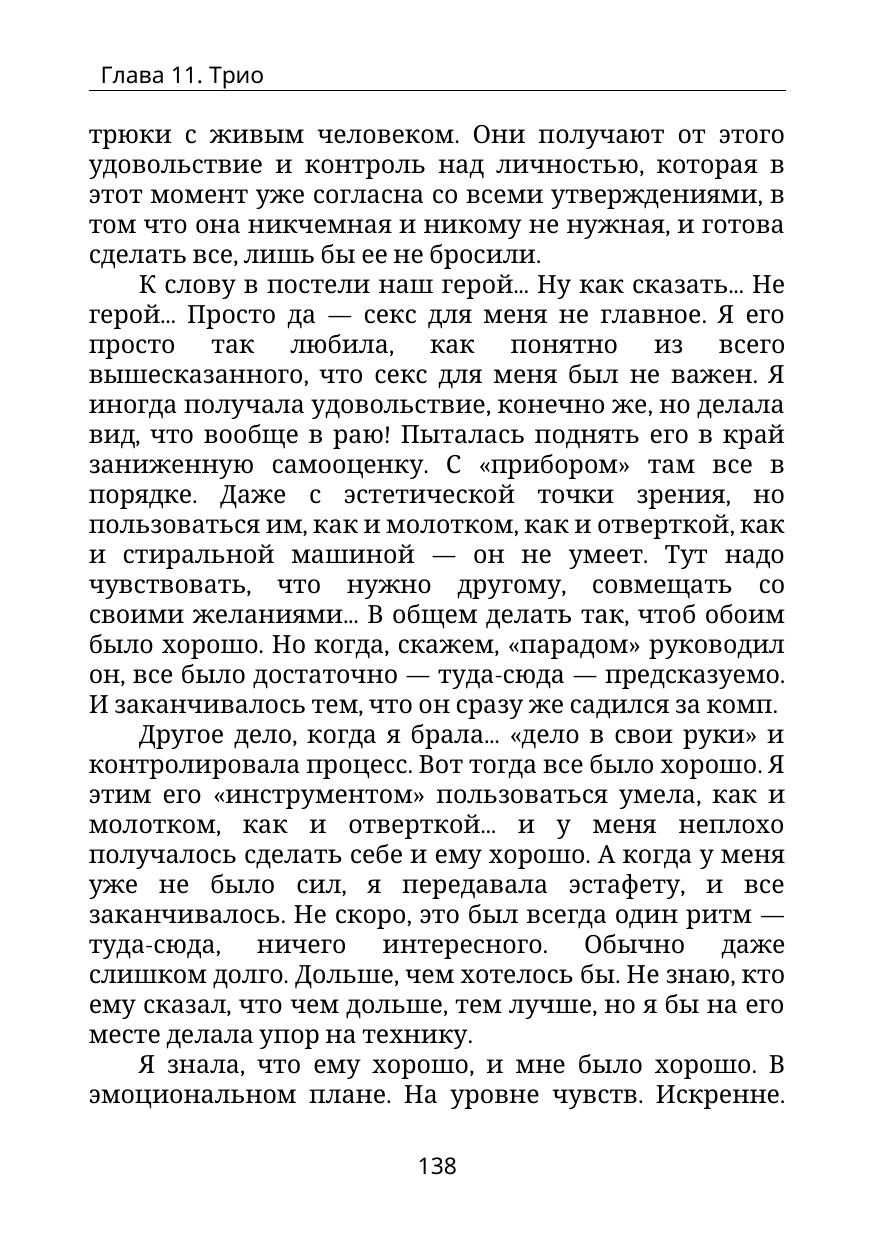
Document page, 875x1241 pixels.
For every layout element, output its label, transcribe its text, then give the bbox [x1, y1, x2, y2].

text К слову в постели наш герой... Ну как сказать... Не герой... Просто да — секс для меня не главное. Я его просто так любила, как понятно из всего вышесказанного, что секс для меня был не важен. Я иногда получала удовольствие, конечно же, но делала вид, что вообще в раю! Пыталась поднять его в край заниженную самооценку. С «прибором» там все в порядке. Даже с эстетической точки зрения, но пользоваться им, как и молотком, как и отверткой, как и стиральной машиной — он не умеет. Тут надо чувствовать, что нужно другому, совмещать со своими желаниями... В общем делать так, чтоб обоим было хорошо. Но когда, скажем, «парадом» руководил он, все было достаточно — туда-сюда — предсказуемо. И заканчивалось тем, что он сразу же садился за комп. [88, 270, 786, 720]
text Я знала, что ему хорошо, и мне было хорошо. В эмоциональном плане. На уровне чувств. Искренне. [88, 1050, 786, 1110]
text Другое дело, когда я брала... «дело в свои руки» и контролировала процесс. Вот тогда все было хорошо. Я этим его «инструментом» пользоваться умела, как и молотком, как и отверткой... и у меня неплохо получалось сделать себе и ему хорошо. А когда у меня уже не было сил, я передавала эстафету, и все заканчивалось. Не скоро, это был всегда один ритм — туда-сюда, ничего интересного. Обычно даже слишком долго. Дольше, чем хотелось бы. Не знаю, кто ему сказал, что чем дольше, тем лучше, но я бы на его месте делала упор на технику. [88, 720, 786, 1050]
text трюки с живым человеком. Они получают от этого удовольствие и контроль над личностью, которая в этот момент уже согласна со всеми утверждениями, в том что она никчемная и никому не нужная, и готова сделать все, лишь бы ее не бросили. [88, 120, 786, 270]
